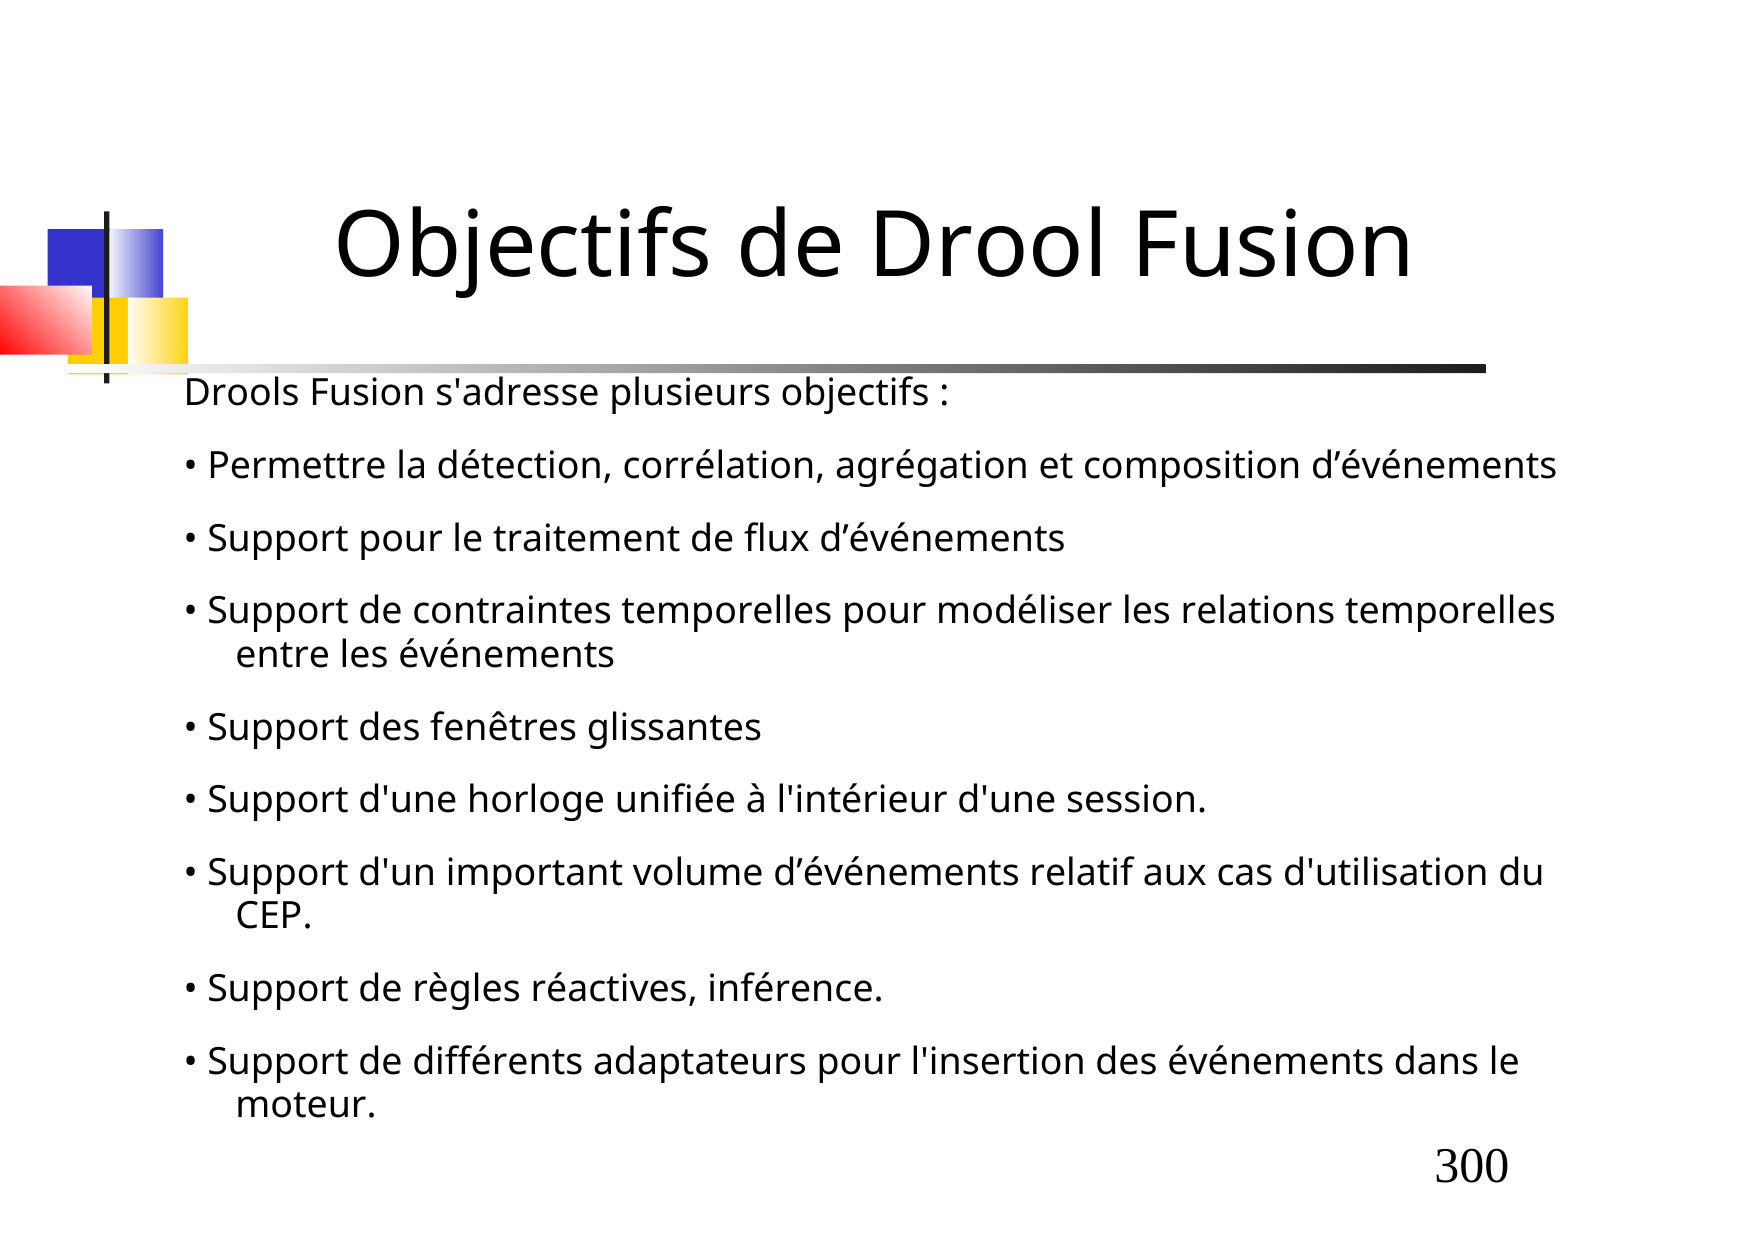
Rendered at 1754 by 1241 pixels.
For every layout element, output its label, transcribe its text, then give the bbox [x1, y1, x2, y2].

title Objectifs de Drool Fusion [179, 147, 1572, 344]
list Drools Fusion s'adresse plusieurs objectifs : • Permettre la détection, corrélation, agrégation et composition d’événements • Support pour le traitement de flux d’événements • Support de contraintes temporelles pour modéliser les relations temporelles entre les événements • Support des fenêtres glissantes • Support d'une horloge unifiée à l'intérieur d'une session. • Support d'un important volume d’événements relatif aux cas d'utilisation du CEP. • Support de règles réactives, inférence. • Support de différents adaptateurs pour l'insertion des événements dans le moteur. [179, 371, 1572, 1172]
